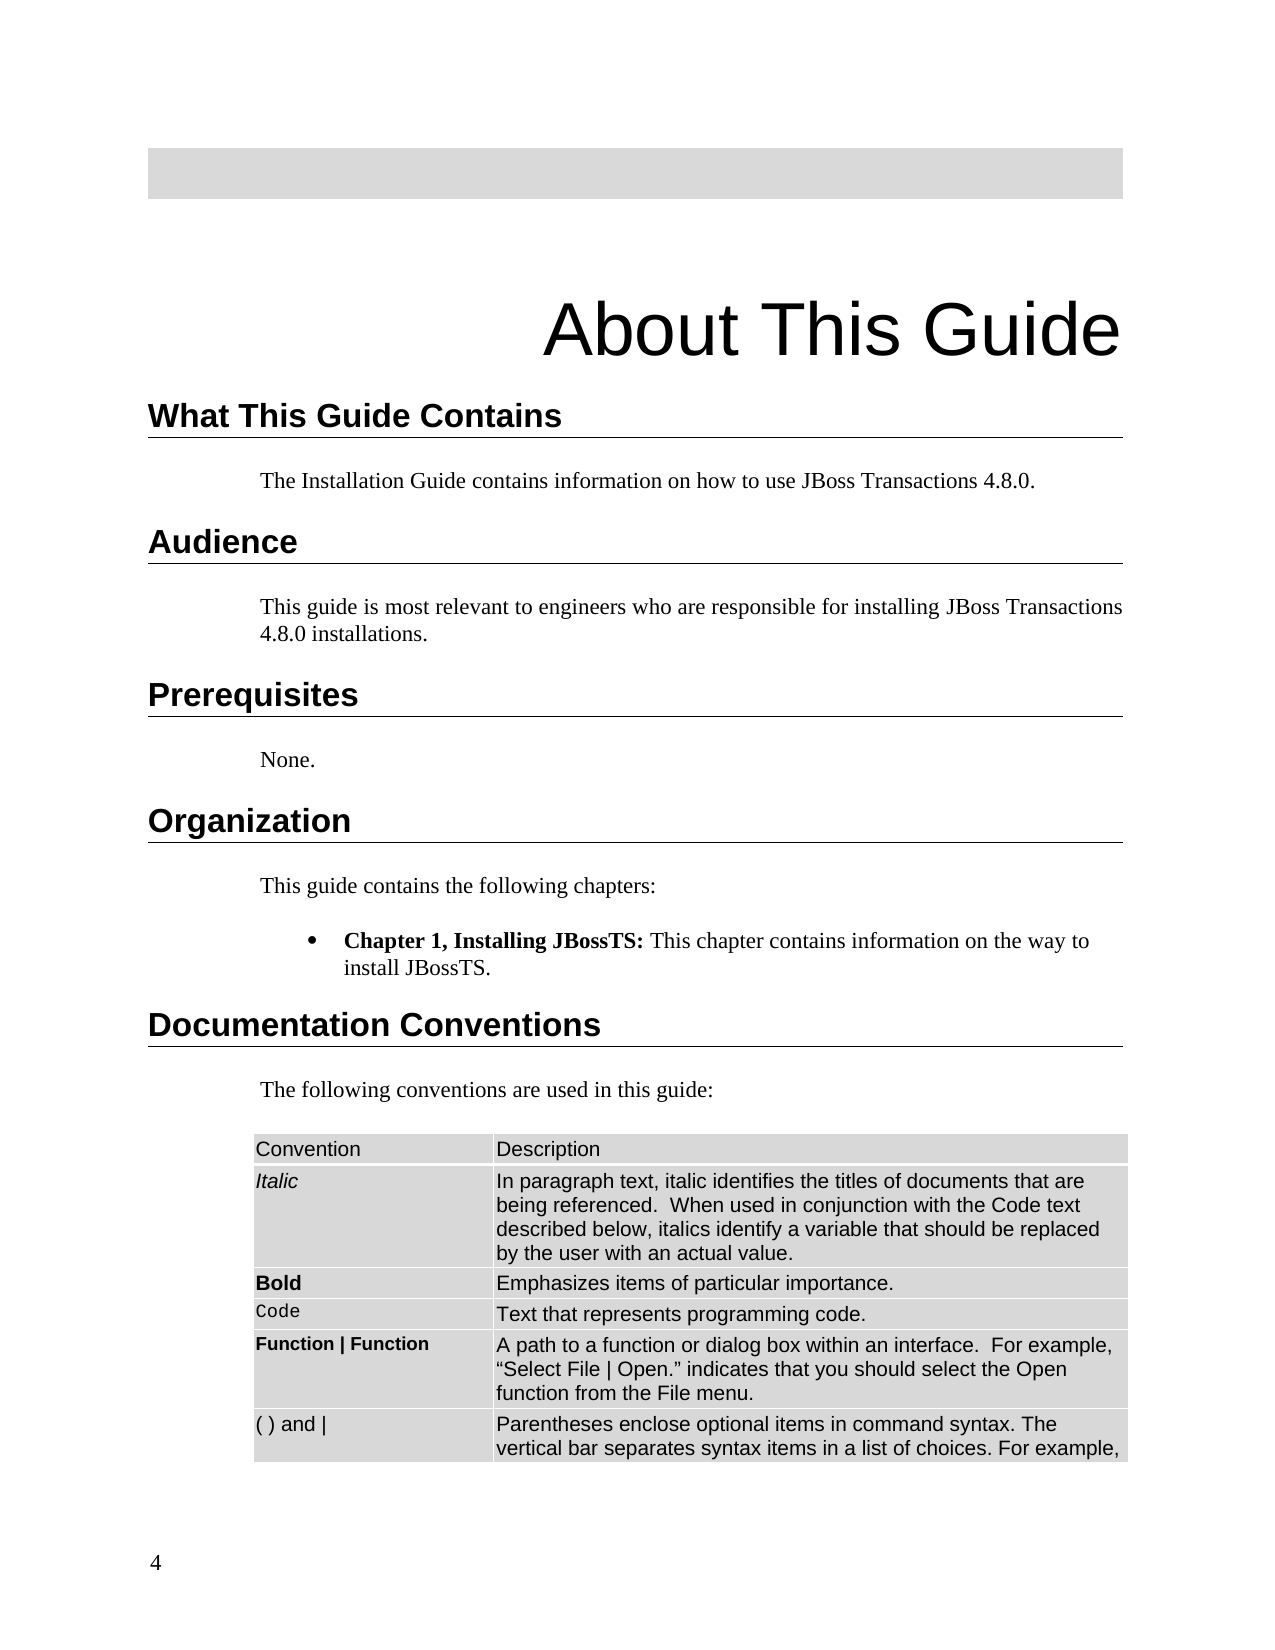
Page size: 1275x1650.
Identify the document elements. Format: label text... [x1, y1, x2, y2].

text The following conventions are used in this guide: [260, 1076, 1123, 1102]
table_cell Emphasizes items of particular importance. [494, 1268, 1128, 1298]
table_header Description [494, 1134, 1128, 1163]
text This guide is most relevant to engineers who are responsible for installing JBoss Transactions 4.8.0 installations. [260, 593, 1123, 646]
table_header Convention [254, 1134, 493, 1163]
table_cell Code [254, 1299, 493, 1329]
subtitle Prerequisites [148, 675, 1123, 716]
table_cell Italic [254, 1166, 493, 1267]
table_cell In paragraph text, italic identifies the titles of documents that are being referenced. When used in conjunction with the Code text described below, italics identify a variable that should be replaced by the user with an actual value. [494, 1166, 1128, 1267]
table_cell A path to a function or dialog box within an interface. For example, “Select File | Open.” indicates that you should select the Open function from the File menu. [494, 1330, 1128, 1408]
subtitle Documentation Conventions [148, 1005, 1123, 1046]
text The Installation Guide contains information on how to use JBoss Transactions 4.8.0. [260, 467, 1123, 493]
text This guide contains the following chapters: [260, 872, 1123, 898]
subtitle Organization [148, 801, 1123, 842]
subtitle Audience [148, 522, 1123, 563]
list Chapter 1, Installing JBossTS: This chapter contains information on the way to install JBossTS. [308, 928, 1123, 980]
table_cell ( ) and | [254, 1409, 493, 1462]
text None. [260, 746, 1123, 772]
table_cell Bold [254, 1268, 493, 1298]
title About This Guide [263, 199, 1123, 371]
table_cell Function | Function [254, 1330, 493, 1408]
table_cell Text that represents programming code. [494, 1299, 1128, 1329]
table_cell Parentheses enclose optional items in command syntax. The vertical bar separates syntax items in a list of choices. For example, [494, 1409, 1128, 1462]
subtitle What This Guide Contains [148, 396, 1123, 437]
